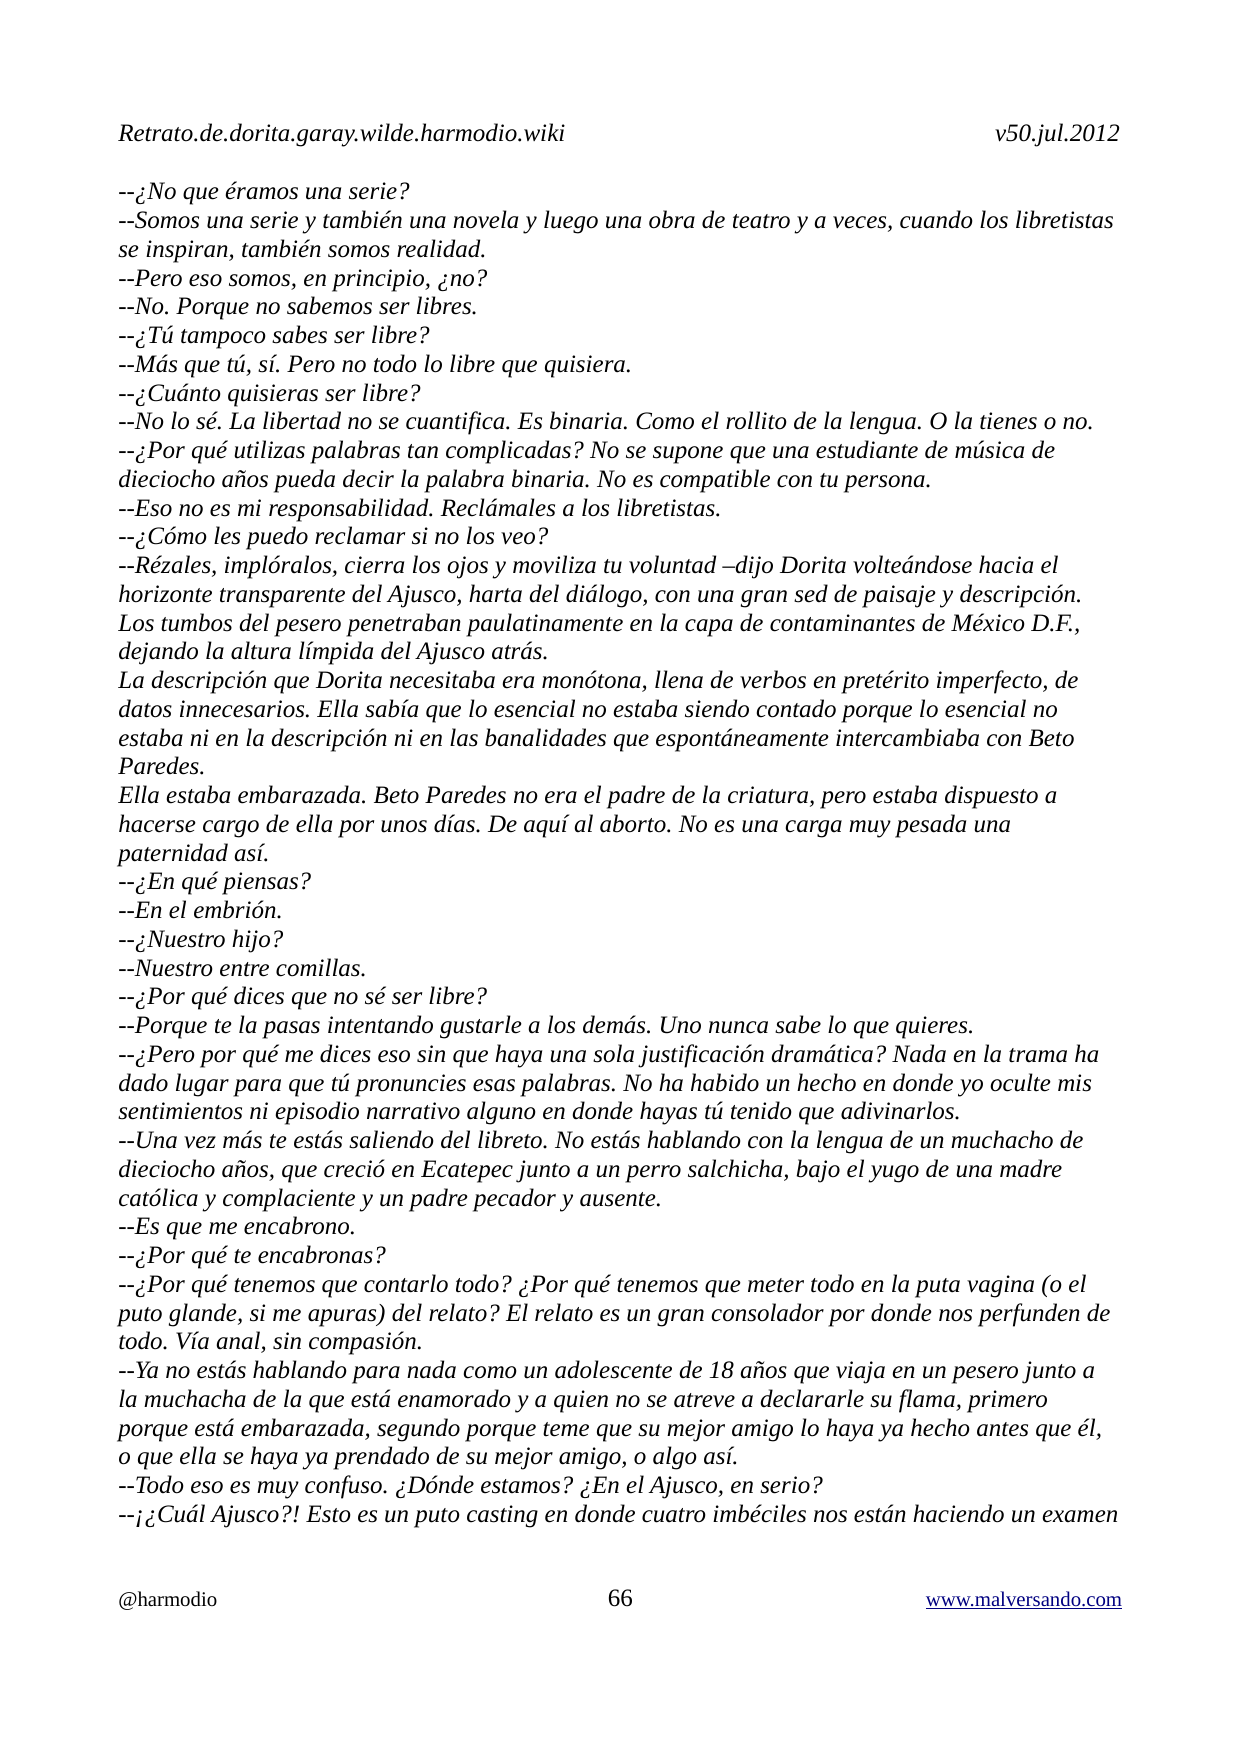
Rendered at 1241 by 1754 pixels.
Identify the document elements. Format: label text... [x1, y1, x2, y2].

text --Nuestro entre comillas. [118, 953, 1122, 981]
text --Más que tú, sí. Pero no todo lo libre que quisiera. [118, 349, 1122, 378]
text --No. Porque no sabemos ser libres. [118, 291, 1122, 320]
text --En el embrión. [118, 895, 1122, 924]
text Ella estaba embarazada. Beto Paredes no era el padre de la criatura, pero estaba dispuesto a hacerse cargo de ella por unos días. De aquí al aborto. No es una carga muy pesada una paternidad así. [118, 780, 1122, 866]
text --Todo eso es muy confuso. ¿Dónde estamos? ¿En el Ajusco, en serio? [118, 1470, 1122, 1499]
text --¿Cómo les puedo reclamar si no los veo? [118, 521, 1122, 550]
text --Es que me encabrono. [118, 1211, 1122, 1240]
text --¿Por qué utilizas palabras tan complicadas? No se supone que una estudiante de música de dieciocho años pueda decir la palabra binaria. No es compatible con tu persona. [118, 435, 1122, 493]
text --Porque te la pasas intentando gustarle a los demás. Uno nunca sabe lo que quieres. [118, 1010, 1122, 1039]
text --¿Por qué dices que no sé ser libre? [118, 981, 1122, 1010]
text --Ya no estás hablando para nada como un adolescente de 18 años que viaja en un pesero junto a la muchacha de la que está enamorado y a quien no se atreve a declararle su flama, primero porque está embarazada, segundo porque teme que su mejor amigo lo haya ya hecho antes que él, o que ella se haya ya prendado de su mejor amigo, o algo así. [118, 1355, 1122, 1470]
text --¿Nuestro hijo? [118, 924, 1122, 953]
text --¡¿Cuál Ajusco?! Esto es un puto casting en donde cuatro imbéciles nos están haciendo un examen [118, 1499, 1122, 1528]
text --¿Por qué tenemos que contarlo todo? ¿Por qué tenemos que meter todo en la puta vagina (o el puto glande, si me apuras) del relato? El relato es un gran consolador por donde nos perfunden de todo. Vía anal, sin compasión. [118, 1269, 1122, 1355]
text --Una vez más te estás saliendo del libreto. No estás hablando con la lengua de un muchacho de dieciocho años, que creció en Ecatepec junto a un perro salchicha, bajo el yugo de una madre católica y complaciente y un padre pecador y ausente. [118, 1125, 1122, 1211]
text --No lo sé. La libertad no se cuantifica. Es binaria. Como el rollito de la lengua. O la tienes o no. [118, 406, 1122, 435]
text --Pero eso somos, en principio, ¿no? [118, 263, 1122, 291]
text La descripción que Dorita necesitaba era monótona, llena de verbos en pretérito imperfecto, de datos innecesarios. Ella sabía que lo esencial no estaba siendo contado porque lo esencial no estaba ni en la descripción ni en las banalidades que espontáneamente intercambiaba con Beto Paredes. [118, 665, 1122, 780]
text --¿Tú tampoco sabes ser libre? [118, 320, 1122, 349]
text --Rézales, implóralos, cierra los ojos y moviliza tu voluntad –dijo Dorita volteándose hacia el horizonte transparente del Ajusco, harta del diálogo, con una gran sed de paisaje y descripción. Los tumbos del pesero penetraban paulatinamente en la capa de contaminantes de México D.F., dejando la altura límpida del Ajusco atrás. [118, 550, 1122, 665]
text --¿En qué piensas? [118, 866, 1122, 895]
text --¿Cuánto quisieras ser libre? [118, 378, 1122, 406]
text --Somos una serie y también una novela y luego una obra de teatro y a veces, cuando los libretistas se inspiran, también somos realidad. [118, 205, 1122, 263]
text --Eso no es mi responsabilidad. Reclámales a los libretistas. [118, 493, 1122, 521]
text --¿No que éramos una serie? [118, 176, 1122, 205]
text --¿Por qué te encabronas? [118, 1240, 1122, 1269]
text --¿Pero por qué me dices eso sin que haya una sola justificación dramática? Nada en la trama ha dado lugar para que tú pronuncies esas palabras. No ha habido un hecho en donde yo oculte mis sentimientos ni episodio narrativo alguno en donde hayas tú tenido que adivinarlos. [118, 1039, 1122, 1125]
